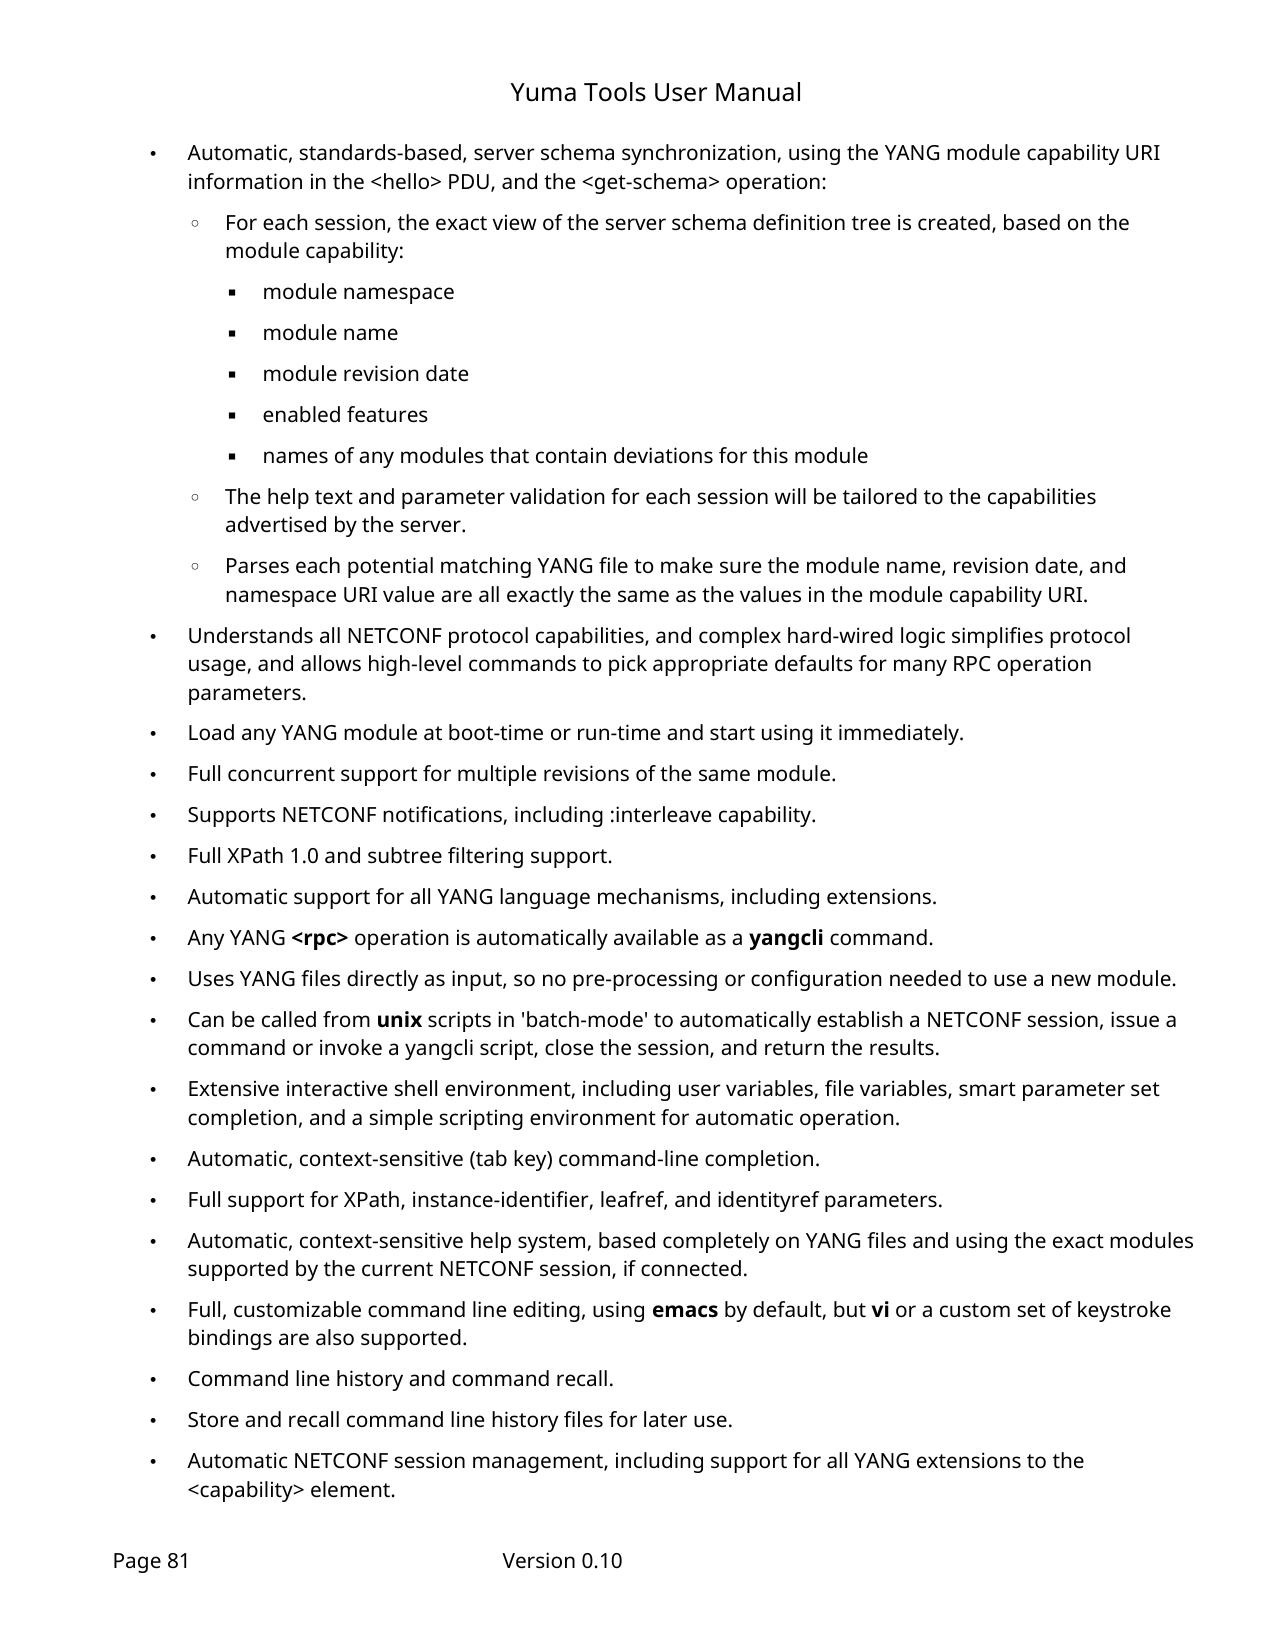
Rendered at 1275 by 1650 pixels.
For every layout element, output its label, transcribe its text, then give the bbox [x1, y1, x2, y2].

list Full XPath 1.0 and subtree filtering support. [150, 841, 1200, 870]
list Can be called from unix scripts in 'batch-mode' to automatically establish a NETCONF session, issue a command or invoke a yangcli script, close the session, and return the results. [150, 1005, 1200, 1062]
list names of any modules that contain deviations for this module [225, 441, 1200, 469]
list Understands all NETCONF protocol capabilities, and complex hard-wired logic simplifies protocol usage, and allows high-level commands to pick appropriate defaults for many RPC operation parameters. [150, 621, 1200, 706]
list Supports NETCONF notifications, including :interleave capability. [150, 800, 1200, 829]
list The help text and parameter validation for each session will be tailored to the capabilities advertised by the server. [187, 482, 1200, 539]
list Store and recall command line history files for later use. [150, 1405, 1200, 1434]
list Full support for XPath, instance-identifier, leafref, and identityref parameters. [150, 1185, 1200, 1213]
list Load any YANG module at boot-time or run-time and start using it immediately. [150, 718, 1200, 747]
list module namespace [225, 277, 1200, 306]
list Parses each potential matching YANG file to make sure the module name, revision date, and namespace URI value are all exactly the same as the values in the module capability URI. [187, 551, 1200, 608]
list Full concurrent support for multiple revisions of the same module. [150, 759, 1200, 788]
list enabled features [225, 400, 1200, 428]
list Automatic NETCONF session management, including support for all YANG extensions to the <capability> element. [150, 1446, 1200, 1503]
list Extensive interactive shell environment, including user variables, file variables, smart parameter set completion, and a simple scripting environment for automatic operation. [150, 1074, 1200, 1131]
list Automatic, context-sensitive help system, based completely on YANG files and using the exact modules supported by the current NETCONF session, if connected. [150, 1226, 1200, 1283]
list Automatic support for all YANG language mechanisms, including extensions. [150, 882, 1200, 911]
list Any YANG <rpc> operation is automatically available as a yangcli command. [150, 923, 1200, 952]
list module revision date [225, 359, 1200, 388]
list Uses YANG files directly as input, so no pre-processing or configuration needed to use a new module. [150, 964, 1200, 993]
list Command line history and command recall. [150, 1364, 1200, 1393]
list Automatic, context-sensitive (tab key) command-line completion. [150, 1144, 1200, 1172]
list Full, customizable command line editing, using emacs by default, but vi or a custom set of keystroke bindings are also supported. [150, 1295, 1200, 1352]
list For each session, the exact view of the server schema definition tree is created, based on the module capability: [187, 208, 1200, 265]
list Automatic, standards-based, server schema synchronization, using the YANG module capability URI information in the <hello> PDU, and the <get-schema> operation: [150, 138, 1200, 195]
list module name [225, 318, 1200, 347]
